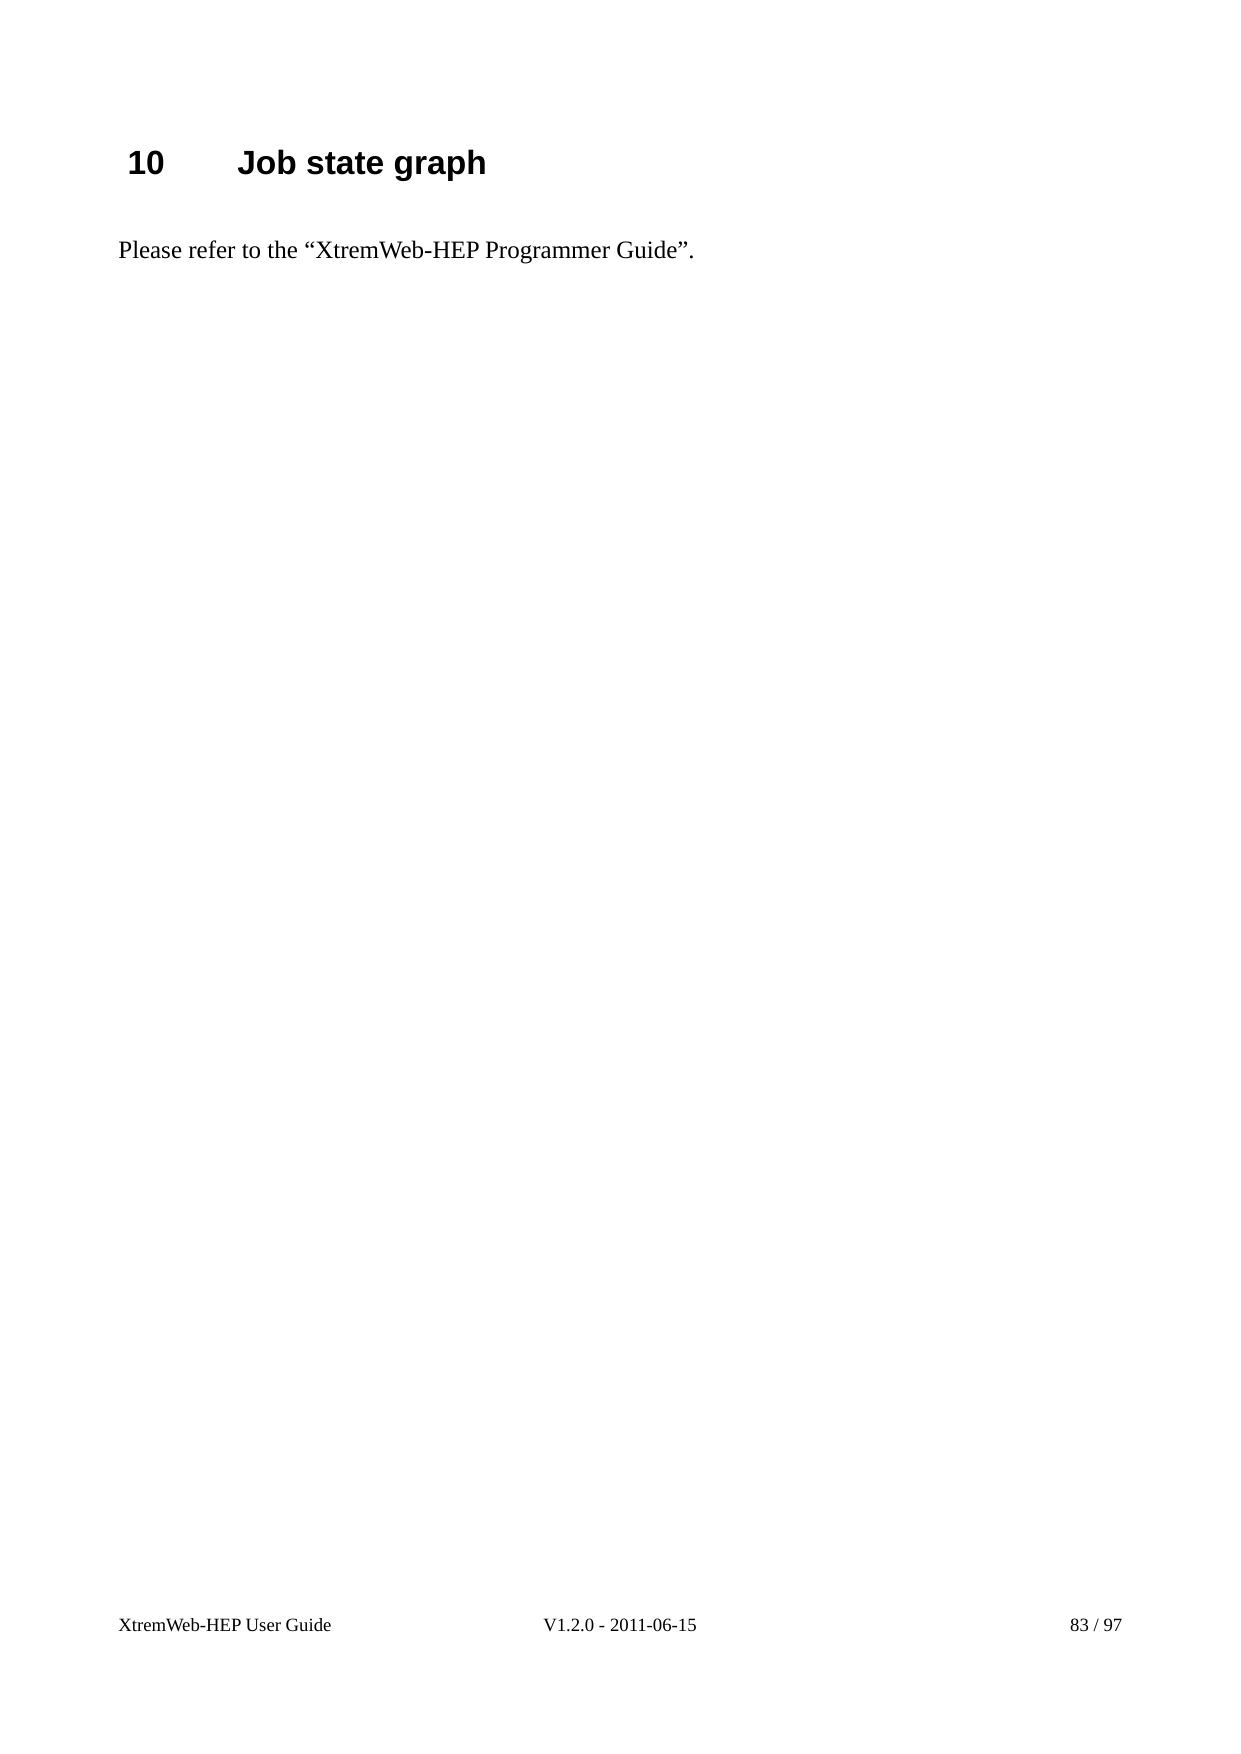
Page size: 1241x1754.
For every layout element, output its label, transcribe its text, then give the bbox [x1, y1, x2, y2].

subtitle Job state graph [118, 143, 1122, 182]
text Please refer to the “XtremWeb-HEP Programmer Guide”. [118, 236, 1122, 264]
